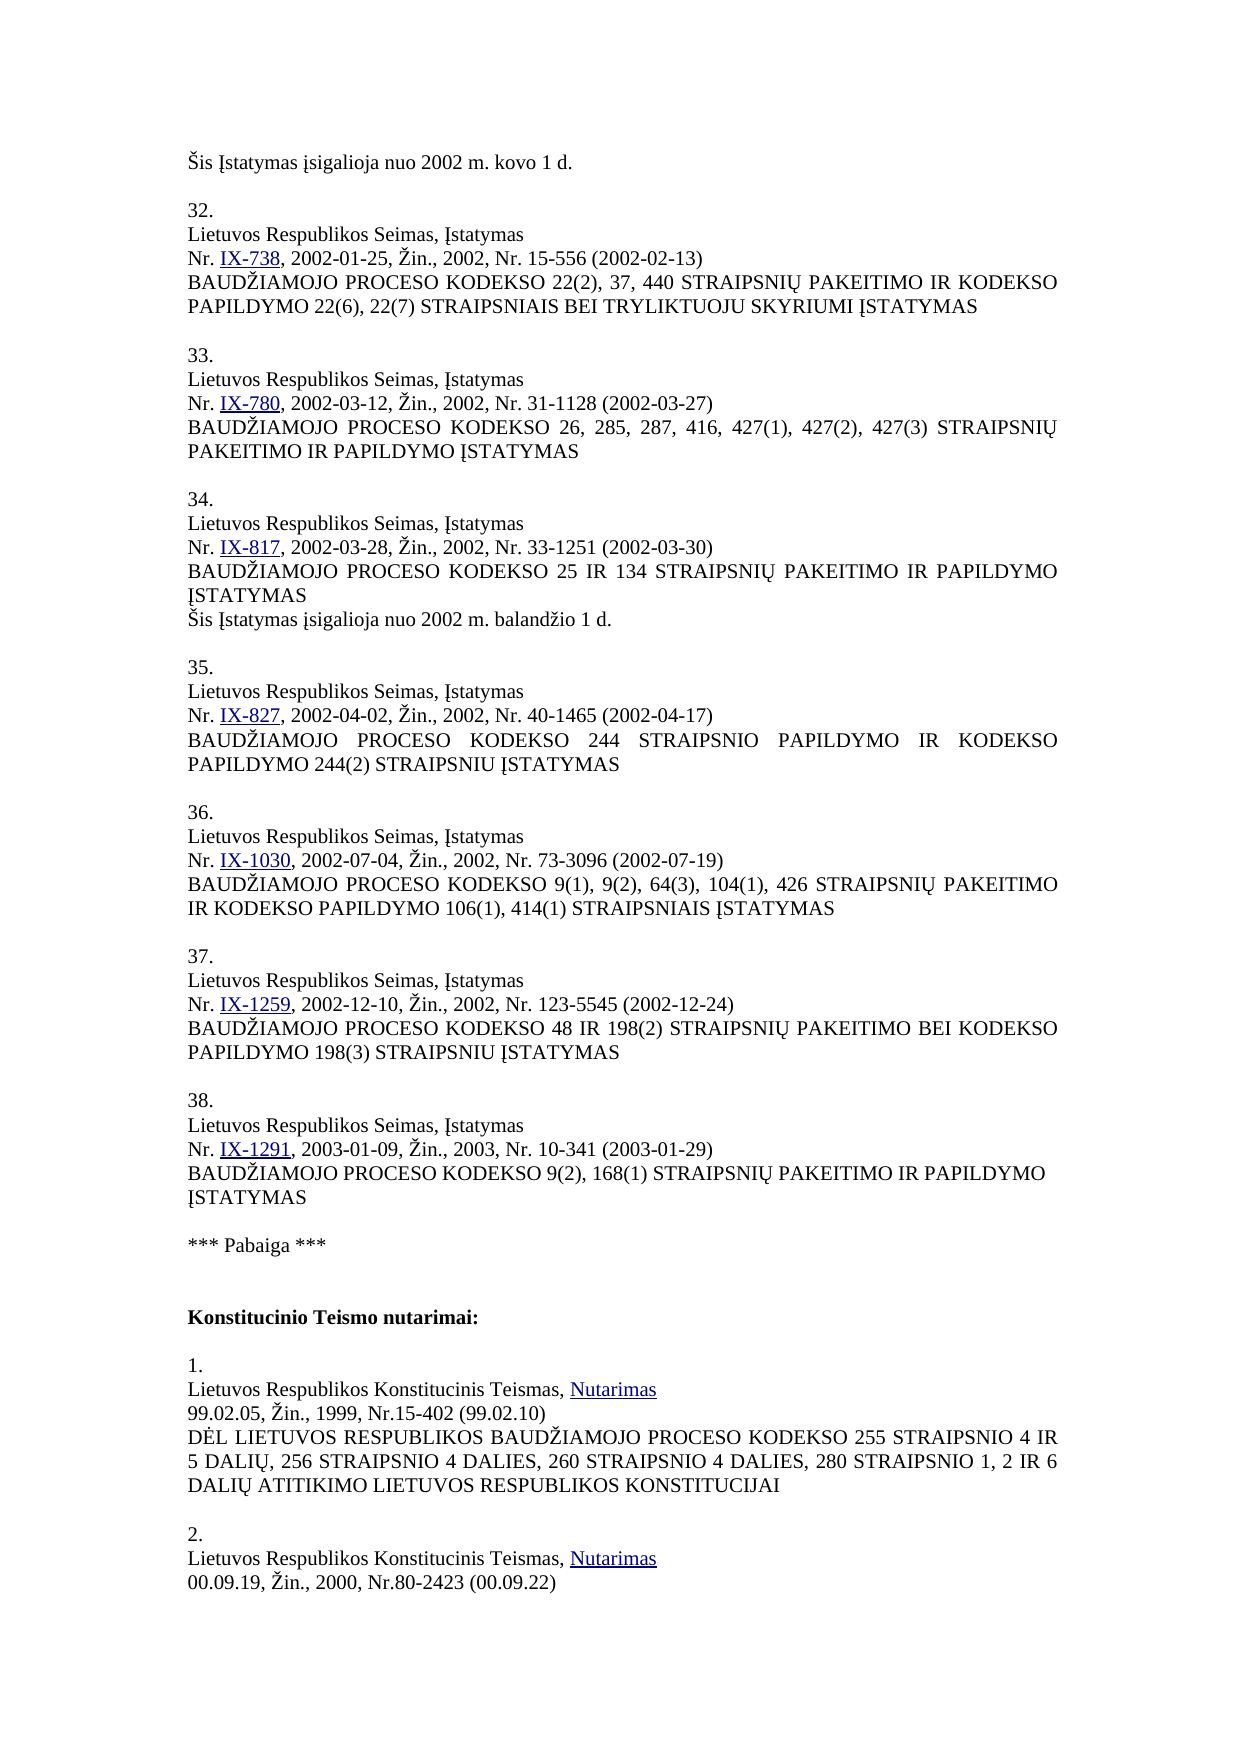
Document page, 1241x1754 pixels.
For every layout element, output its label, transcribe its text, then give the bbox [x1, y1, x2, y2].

text 35. [187, 655, 1059, 679]
text 99.02.05, Žin., 1999, Nr.15-402 (99.02.10) [187, 1401, 1059, 1425]
text Lietuvos Respublikos Seimas, Įstatymas [187, 968, 1059, 992]
text DĖL LIETUVOS RESPUBLIKOS BAUDŽIAMOJO PROCESO KODEKSO 255 STRAIPSNIO 4 IR 5 DALIŲ, 256 STRAIPSNIO 4 DALIES, 260 STRAIPSNIO 4 DALIES, 280 STRAIPSNIO 1, 2 IR 6 DALIŲ ATITIKIMO LIETUVOS RESPUBLIKOS KONSTITUCIJAI [187, 1425, 1059, 1497]
text Lietuvos Respublikos Seimas, Įstatymas [187, 367, 1059, 391]
text 00.09.19, Žin., 2000, Nr.80-2423 (00.09.22) [187, 1570, 1059, 1594]
text 34. [187, 487, 1059, 511]
text *** Pabaiga *** [187, 1233, 1059, 1257]
text 36. [187, 800, 1059, 824]
text BAUDŽIAMOJO PROCESO KODEKSO 48 IR 198(2) STRAIPSNIŲ PAKEITIMO BEI KODEKSO PAPILDYMO 198(3) STRAIPSNIU ĮSTATYMAS [187, 1016, 1059, 1064]
text Šis Įstatymas įsigalioja nuo 2002 m. balandžio 1 d. [187, 607, 1059, 631]
text BAUDŽIAMOJO PROCESO KODEKSO 25 IR 134 STRAIPSNIŲ PAKEITIMO IR PAPILDYMO ĮSTATYMAS [187, 559, 1059, 607]
text 1. [187, 1353, 1059, 1377]
text Šis Įstatymas įsigalioja nuo 2002 m. kovo 1 d. [187, 150, 1059, 174]
text Nr. IX-817, 2002-03-28, Žin., 2002, Nr. 33-1251 (2002-03-30) [187, 535, 1059, 559]
text BAUDŽIAMOJO PROCESO KODEKSO 22(2), 37, 440 STRAIPSNIŲ PAKEITIMO IR KODEKSO PAPILDYMO 22(6), 22(7) STRAIPSNIAIS BEI TRYLIKTUOJU SKYRIUMI ĮSTATYMAS [187, 270, 1059, 318]
text 38. [187, 1088, 1053, 1112]
text Nr. IX-780, 2002-03-12, Žin., 2002, Nr. 31-1128 (2002-03-27) [187, 391, 1059, 415]
text BAUDŽIAMOJO PROCESO KODEKSO 244 STRAIPSNIO PAPILDYMO IR KODEKSO PAPILDYMO 244(2) STRAIPSNIU ĮSTATYMAS [187, 727, 1059, 776]
text Nr. IX-827, 2002-04-02, Žin., 2002, Nr. 40-1465 (2002-04-17) [187, 703, 1059, 727]
text Lietuvos Respublikos Seimas, Įstatymas [187, 824, 1059, 848]
text Lietuvos Respublikos Seimas, Įstatymas [187, 1112, 1053, 1137]
text BAUDŽIAMOJO PROCESO KODEKSO 9(1), 9(2), 64(3), 104(1), 426 STRAIPSNIŲ PAKEITIMO IR KODEKSO PAPILDYMO 106(1), 414(1) STRAIPSNIAIS ĮSTATYMAS [187, 872, 1059, 920]
text 37. [187, 944, 1059, 968]
text Nr. IX-1030, 2002-07-04, Žin., 2002, Nr. 73-3096 (2002-07-19) [187, 848, 1059, 872]
text BAUDŽIAMOJO PROCESO KODEKSO 9(2), 168(1) STRAIPSNIŲ PAKEITIMO IR PAPILDYMO ĮSTATYMAS [187, 1161, 1053, 1209]
text Lietuvos Respublikos Seimas, Įstatymas [187, 679, 1059, 703]
text Lietuvos Respublikos Seimas, Įstatymas [187, 511, 1059, 535]
text Nr. IX-1259, 2002-12-10, Žin., 2002, Nr. 123-5545 (2002-12-24) [187, 992, 1059, 1016]
text Nr. IX-738, 2002-01-25, Žin., 2002, Nr. 15-556 (2002-02-13) [187, 246, 1059, 270]
text 2. [187, 1522, 1059, 1546]
text Konstitucinio Teismo nutarimai: [187, 1305, 1059, 1329]
text Lietuvos Respublikos Seimas, Įstatymas [187, 222, 1059, 246]
text 33. [187, 342, 1059, 367]
text BAUDŽIAMOJO PROCESO KODEKSO 26, 285, 287, 416, 427(1), 427(2), 427(3) STRAIPSNIŲ PAKEITIMO IR PAPILDYMO ĮSTATYMAS [187, 415, 1059, 463]
text Lietuvos Respublikos Konstitucinis Teismas, Nutarimas [187, 1546, 1059, 1570]
text Nr. IX-1291, 2003-01-09, Žin., 2003, Nr. 10-341 (2003-01-29) [187, 1137, 1053, 1161]
text Lietuvos Respublikos Konstitucinis Teismas, Nutarimas [187, 1377, 1059, 1401]
text 32. [187, 198, 1059, 222]
